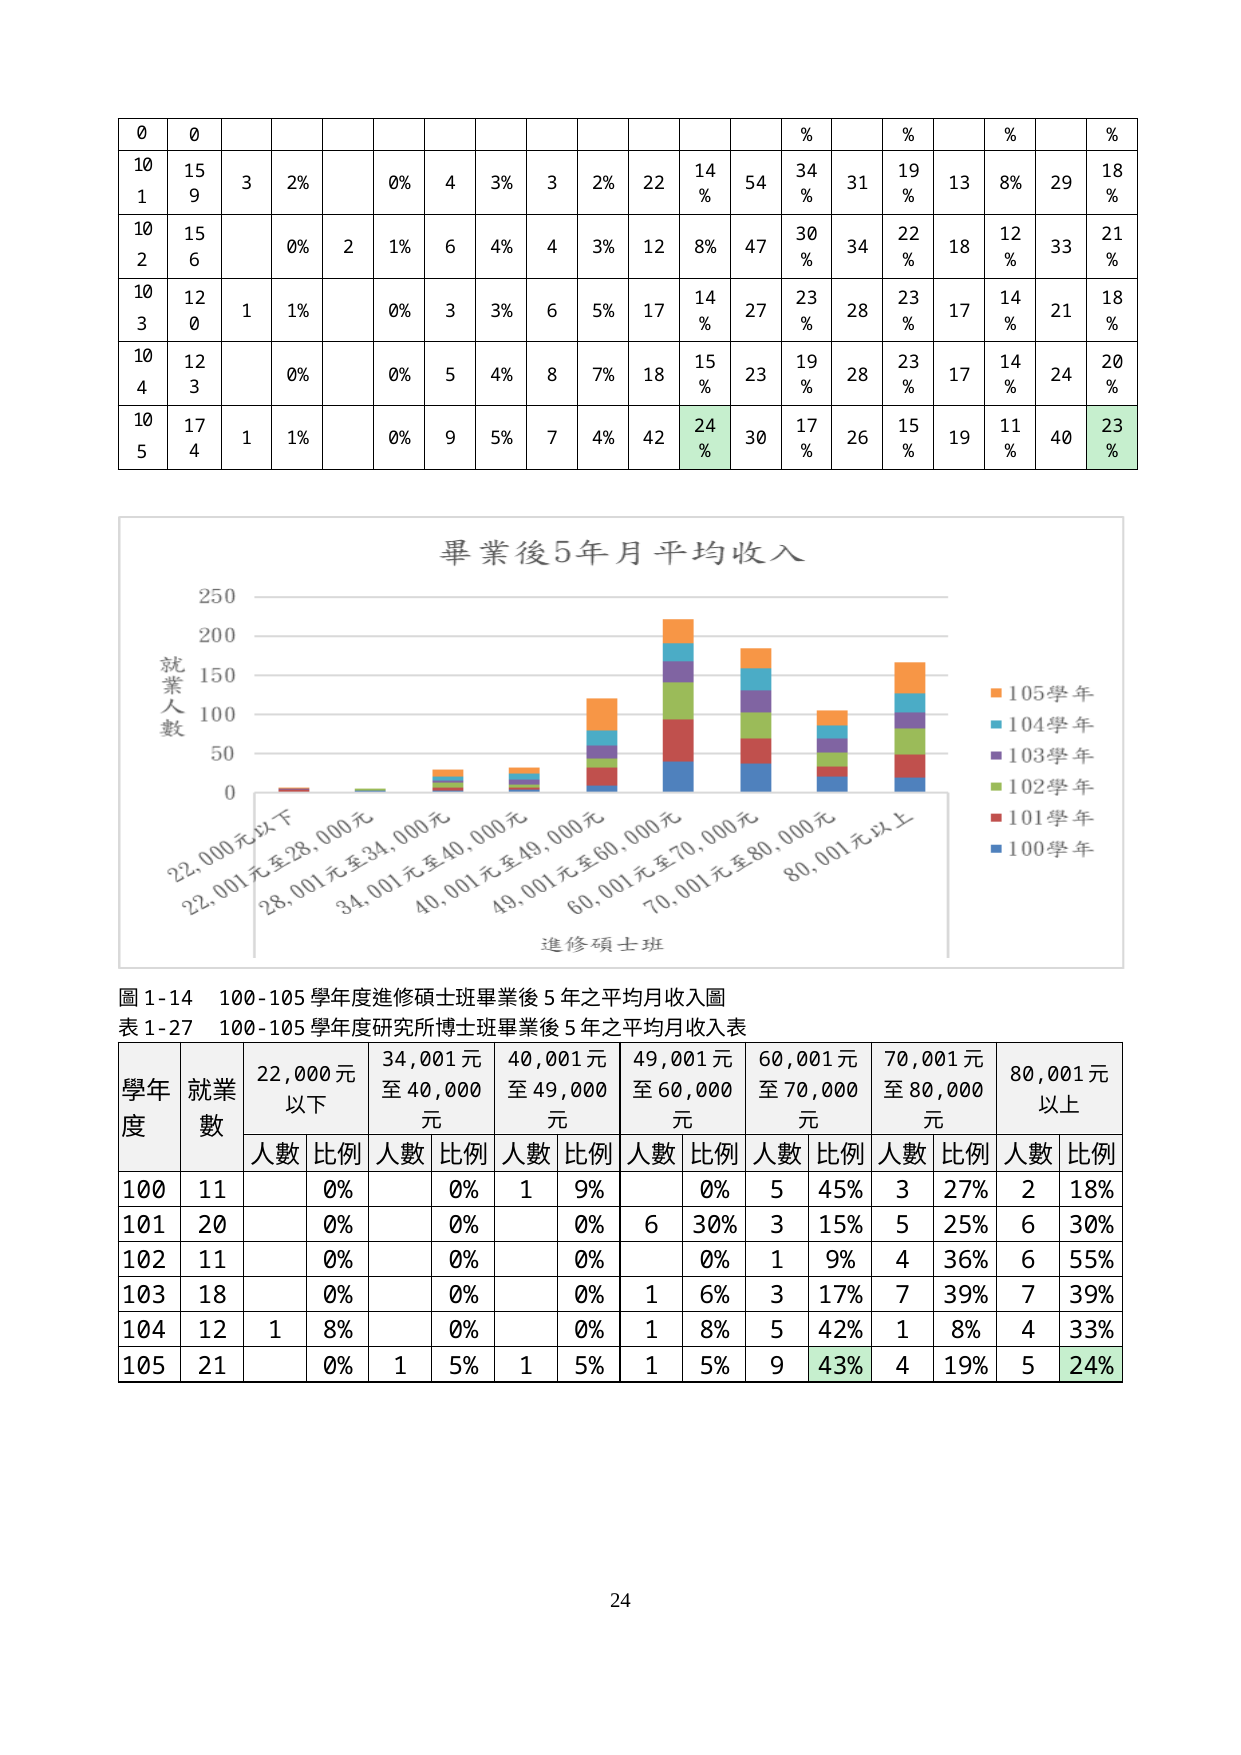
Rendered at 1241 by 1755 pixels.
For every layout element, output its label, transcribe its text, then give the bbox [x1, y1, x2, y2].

table_cell 12 [181, 1312, 243, 1346]
table_cell 21 [1036, 279, 1086, 341]
table_cell 30 [731, 406, 781, 469]
table_cell [222, 215, 271, 277]
table_cell 比例 [558, 1135, 619, 1171]
table_cell 17 [934, 279, 984, 341]
table_cell % [1087, 119, 1137, 150]
table_cell 12 [629, 215, 679, 277]
table_cell 0% [374, 279, 424, 341]
table_cell 19% [782, 342, 831, 405]
table_cell 9 [746, 1347, 808, 1381]
table_header 49,001元至60,000元 [621, 1043, 745, 1133]
table_cell 4 [425, 151, 475, 214]
table_cell 29 [1036, 151, 1086, 214]
table_cell 8 [527, 342, 577, 405]
table_cell 1 [495, 1347, 557, 1381]
table_cell [495, 1207, 557, 1241]
table_cell 0% [558, 1277, 619, 1311]
table_cell 21 [181, 1347, 243, 1381]
table_cell 33 [1036, 215, 1086, 277]
table_cell [731, 119, 781, 150]
table_cell 人數 [997, 1135, 1059, 1171]
table_cell 17% [809, 1277, 871, 1311]
table_cell 0 [168, 119, 221, 150]
table_cell 比例 [307, 1135, 368, 1171]
table_cell 7 [872, 1277, 933, 1311]
table_cell 30% [782, 215, 831, 277]
table_cell 55% [1060, 1242, 1122, 1276]
table_cell 0% [558, 1207, 619, 1241]
table_cell 100 [119, 1172, 180, 1206]
table_cell 8% [683, 1312, 745, 1346]
table_cell 5% [558, 1347, 619, 1381]
table_cell 4 [872, 1347, 933, 1381]
table_cell 4% [476, 342, 526, 405]
table_cell 22 [629, 151, 679, 214]
table_cell 0% [432, 1277, 494, 1311]
table_cell [323, 279, 373, 341]
table_cell 39% [934, 1277, 996, 1311]
table_cell 0% [307, 1277, 368, 1311]
table_cell 1% [272, 406, 322, 469]
table_cell 0% [683, 1242, 745, 1276]
table_cell 0% [558, 1312, 619, 1346]
table_cell 26 [832, 406, 882, 469]
table_cell 24 [1036, 342, 1086, 405]
table_cell 3% [578, 215, 628, 277]
table_cell 105 [119, 1347, 180, 1381]
table_cell 6% [683, 1277, 745, 1311]
table_cell 19% [934, 1347, 996, 1381]
table_cell 比例 [934, 1135, 996, 1171]
table_cell 102 [119, 215, 167, 277]
table_cell [495, 1277, 557, 1311]
table_header 34,001元至40,000元 [369, 1043, 494, 1133]
table_cell 5% [476, 406, 526, 469]
table_cell [934, 119, 984, 150]
table_cell 4 [872, 1242, 933, 1276]
table_cell 4 [997, 1312, 1059, 1346]
table_cell 23% [883, 279, 933, 341]
table_cell 47 [731, 215, 781, 277]
table_cell 14% [985, 279, 1035, 341]
table_cell 15% [680, 342, 730, 405]
table_cell 104 [119, 342, 167, 405]
table_cell 30% [1060, 1207, 1122, 1241]
table_cell [244, 1277, 306, 1311]
table_cell 18% [1087, 279, 1137, 341]
table_cell 19 [934, 406, 984, 469]
text 圖1-14 100-105學年度進修碩士班畢業後5年之平均月收入圖 [118, 981, 1122, 1011]
table_cell 1 [222, 406, 271, 469]
table_cell 34% [782, 151, 831, 214]
table_cell 19% [883, 151, 933, 214]
table_cell 4% [578, 406, 628, 469]
table_cell 54 [731, 151, 781, 214]
table_cell [495, 1312, 557, 1346]
table_cell 3 [222, 151, 271, 214]
table_cell 15% [809, 1207, 871, 1241]
table_cell 24% [680, 406, 730, 469]
table_cell [621, 1172, 682, 1206]
table_cell 人數 [495, 1135, 557, 1171]
table_cell 36% [934, 1242, 996, 1276]
table_cell 25% [934, 1207, 996, 1241]
table_cell 3 [527, 151, 577, 214]
table_cell 23 [731, 342, 781, 405]
table_cell 0% [307, 1207, 368, 1241]
table_cell 5 [425, 342, 475, 405]
table_cell 1 [621, 1347, 682, 1381]
table_cell 103 [119, 1277, 180, 1311]
table_cell 18% [1060, 1172, 1122, 1206]
table_cell 11% [985, 406, 1035, 469]
table_header 70,001元至80,000元 [872, 1043, 996, 1133]
table_cell 2 [997, 1172, 1059, 1206]
table_cell [621, 1242, 682, 1276]
table_cell 18 [934, 215, 984, 277]
table_cell 1 [621, 1277, 682, 1311]
table_cell 20% [1087, 342, 1137, 405]
table_cell 7 [527, 406, 577, 469]
table_cell 13 [934, 151, 984, 214]
table_cell [369, 1207, 431, 1241]
table_cell 20 [181, 1207, 243, 1241]
table_cell 21% [1087, 215, 1137, 277]
table_cell 1 [244, 1312, 306, 1346]
table_cell 123 [168, 342, 221, 405]
text 表1-27 100-105學年度研究所博士班畢業後5年之平均月收入表 [118, 1011, 1122, 1042]
table_cell [1036, 119, 1086, 150]
table_cell 3% [476, 151, 526, 214]
table_cell [629, 119, 679, 150]
table_cell 2% [272, 151, 322, 214]
table_cell 0% [432, 1242, 494, 1276]
table_cell 人數 [369, 1135, 431, 1171]
table_cell 9% [558, 1172, 619, 1206]
table_cell 5% [578, 279, 628, 341]
table_cell 0 [119, 119, 167, 150]
table_cell 人數 [621, 1135, 682, 1171]
table_cell 0% [307, 1347, 368, 1381]
table_cell 33% [1060, 1312, 1122, 1346]
table_cell 27% [934, 1172, 996, 1206]
table_cell 6 [997, 1207, 1059, 1241]
table_cell 1 [222, 279, 271, 341]
table_cell 40 [1036, 406, 1086, 469]
table_cell 5 [746, 1172, 808, 1206]
table_cell % [782, 119, 831, 150]
table_cell 0% [374, 342, 424, 405]
table_cell 人數 [746, 1135, 808, 1171]
table_cell 159 [168, 151, 221, 214]
table_cell 5 [872, 1207, 933, 1241]
table_cell 3% [476, 279, 526, 341]
table_cell 人數 [244, 1135, 306, 1171]
table_cell 3 [746, 1207, 808, 1241]
table_cell 0% [307, 1172, 368, 1206]
table_cell 42 [629, 406, 679, 469]
table_cell 103 [119, 279, 167, 341]
table_cell 0% [272, 215, 322, 277]
table_cell [425, 119, 475, 150]
table_cell 3 [872, 1172, 933, 1206]
table_cell 0% [272, 342, 322, 405]
table_cell 1% [272, 279, 322, 341]
table_cell 1 [872, 1312, 933, 1346]
table_cell 17% [782, 406, 831, 469]
table_cell 2% [578, 151, 628, 214]
table_cell 0% [432, 1172, 494, 1206]
table_cell [369, 1277, 431, 1311]
table_cell [832, 119, 882, 150]
table_cell [323, 151, 373, 214]
table_cell 0% [374, 151, 424, 214]
table_cell 17 [934, 342, 984, 405]
table_cell 0% [307, 1242, 368, 1276]
table_cell 8% [307, 1312, 368, 1346]
table_cell [244, 1172, 306, 1206]
table_cell 3 [746, 1277, 808, 1311]
table_cell 6 [997, 1242, 1059, 1276]
table_cell 比例 [683, 1135, 745, 1171]
table_cell 102 [119, 1242, 180, 1276]
table_cell 比例 [1060, 1135, 1122, 1171]
table_cell 30% [683, 1207, 745, 1241]
table_cell [323, 406, 373, 469]
table_cell [374, 119, 424, 150]
table_cell 23% [782, 279, 831, 341]
table_cell 28 [832, 279, 882, 341]
table_cell 6 [425, 215, 475, 277]
table_cell 7 [997, 1277, 1059, 1311]
table_cell [222, 119, 271, 150]
table_cell 42% [809, 1312, 871, 1346]
table_cell 23% [1087, 406, 1137, 469]
table_cell 4 [527, 215, 577, 277]
table_cell 0% [558, 1242, 619, 1276]
table_cell 18 [181, 1277, 243, 1311]
table_cell 6 [527, 279, 577, 341]
table_header 學年度 [119, 1043, 180, 1171]
table_cell 人數 [872, 1135, 933, 1171]
table_cell 43% [809, 1347, 871, 1381]
table_cell 1 [369, 1347, 431, 1381]
table_cell 3 [425, 279, 475, 341]
table_cell 5 [997, 1347, 1059, 1381]
table_cell 34 [832, 215, 882, 277]
table_cell 5 [746, 1312, 808, 1346]
table_cell [680, 119, 730, 150]
table_cell 120 [168, 279, 221, 341]
table_cell 18% [1087, 151, 1137, 214]
table_cell 22% [883, 215, 933, 277]
table_cell 2 [323, 215, 373, 277]
table_cell 8% [680, 215, 730, 277]
table_cell 1 [495, 1172, 557, 1206]
table_cell 39% [1060, 1277, 1122, 1311]
table_cell 4% [476, 215, 526, 277]
table_cell 0% [683, 1172, 745, 1206]
table_cell 14% [985, 342, 1035, 405]
table_cell [369, 1172, 431, 1206]
table_cell 1 [621, 1312, 682, 1346]
table_cell [476, 119, 526, 150]
table_cell [323, 119, 373, 150]
table_cell [369, 1242, 431, 1276]
table_cell [244, 1207, 306, 1241]
table_cell 比例 [432, 1135, 494, 1171]
table_cell [222, 342, 271, 405]
table_cell 14% [680, 151, 730, 214]
table_cell 27 [731, 279, 781, 341]
table_cell 9% [809, 1242, 871, 1276]
table_cell 14% [680, 279, 730, 341]
table_cell 11 [181, 1172, 243, 1206]
table_cell 17 [629, 279, 679, 341]
table_cell 18 [629, 342, 679, 405]
table_cell 174 [168, 406, 221, 469]
table_cell 101 [119, 1207, 180, 1241]
table_header 就業數 [181, 1043, 243, 1171]
table_cell 28 [832, 342, 882, 405]
table_cell 12% [985, 215, 1035, 277]
table_cell 5% [432, 1347, 494, 1381]
table_cell 0% [374, 406, 424, 469]
table_cell [369, 1312, 431, 1346]
table_cell [244, 1242, 306, 1276]
table_cell 8% [934, 1312, 996, 1346]
table_cell 8% [985, 151, 1035, 214]
table_cell 105 [119, 406, 167, 469]
table_cell 101 [119, 151, 167, 214]
table_cell 45% [809, 1172, 871, 1206]
table_cell % [883, 119, 933, 150]
table_cell 9 [425, 406, 475, 469]
table_cell % [985, 119, 1035, 150]
table_cell 5% [683, 1347, 745, 1381]
table_cell [527, 119, 577, 150]
table_cell 104 [119, 1312, 180, 1346]
table_cell [578, 119, 628, 150]
table_header 40,001元至49,000元 [495, 1043, 619, 1133]
table_cell 156 [168, 215, 221, 277]
table_cell [323, 342, 373, 405]
table_header 22,000元以下 [244, 1043, 368, 1133]
table_cell 31 [832, 151, 882, 214]
table_cell 1 [746, 1242, 808, 1276]
table_cell 1% [374, 215, 424, 277]
table_cell 15% [883, 406, 933, 469]
table_cell 比例 [809, 1135, 871, 1171]
table_cell 6 [621, 1207, 682, 1241]
table_header 60,001元至70,000元 [746, 1043, 871, 1133]
table_cell 7% [578, 342, 628, 405]
table_cell 0% [432, 1207, 494, 1241]
table_cell [244, 1347, 306, 1381]
table_cell [495, 1242, 557, 1276]
table_header 80,001元以上 [997, 1043, 1122, 1133]
table_cell 23% [883, 342, 933, 405]
table_cell 0% [432, 1312, 494, 1346]
table_cell 11 [181, 1242, 243, 1276]
table_cell 24% [1060, 1347, 1122, 1381]
table_cell [272, 119, 322, 150]
